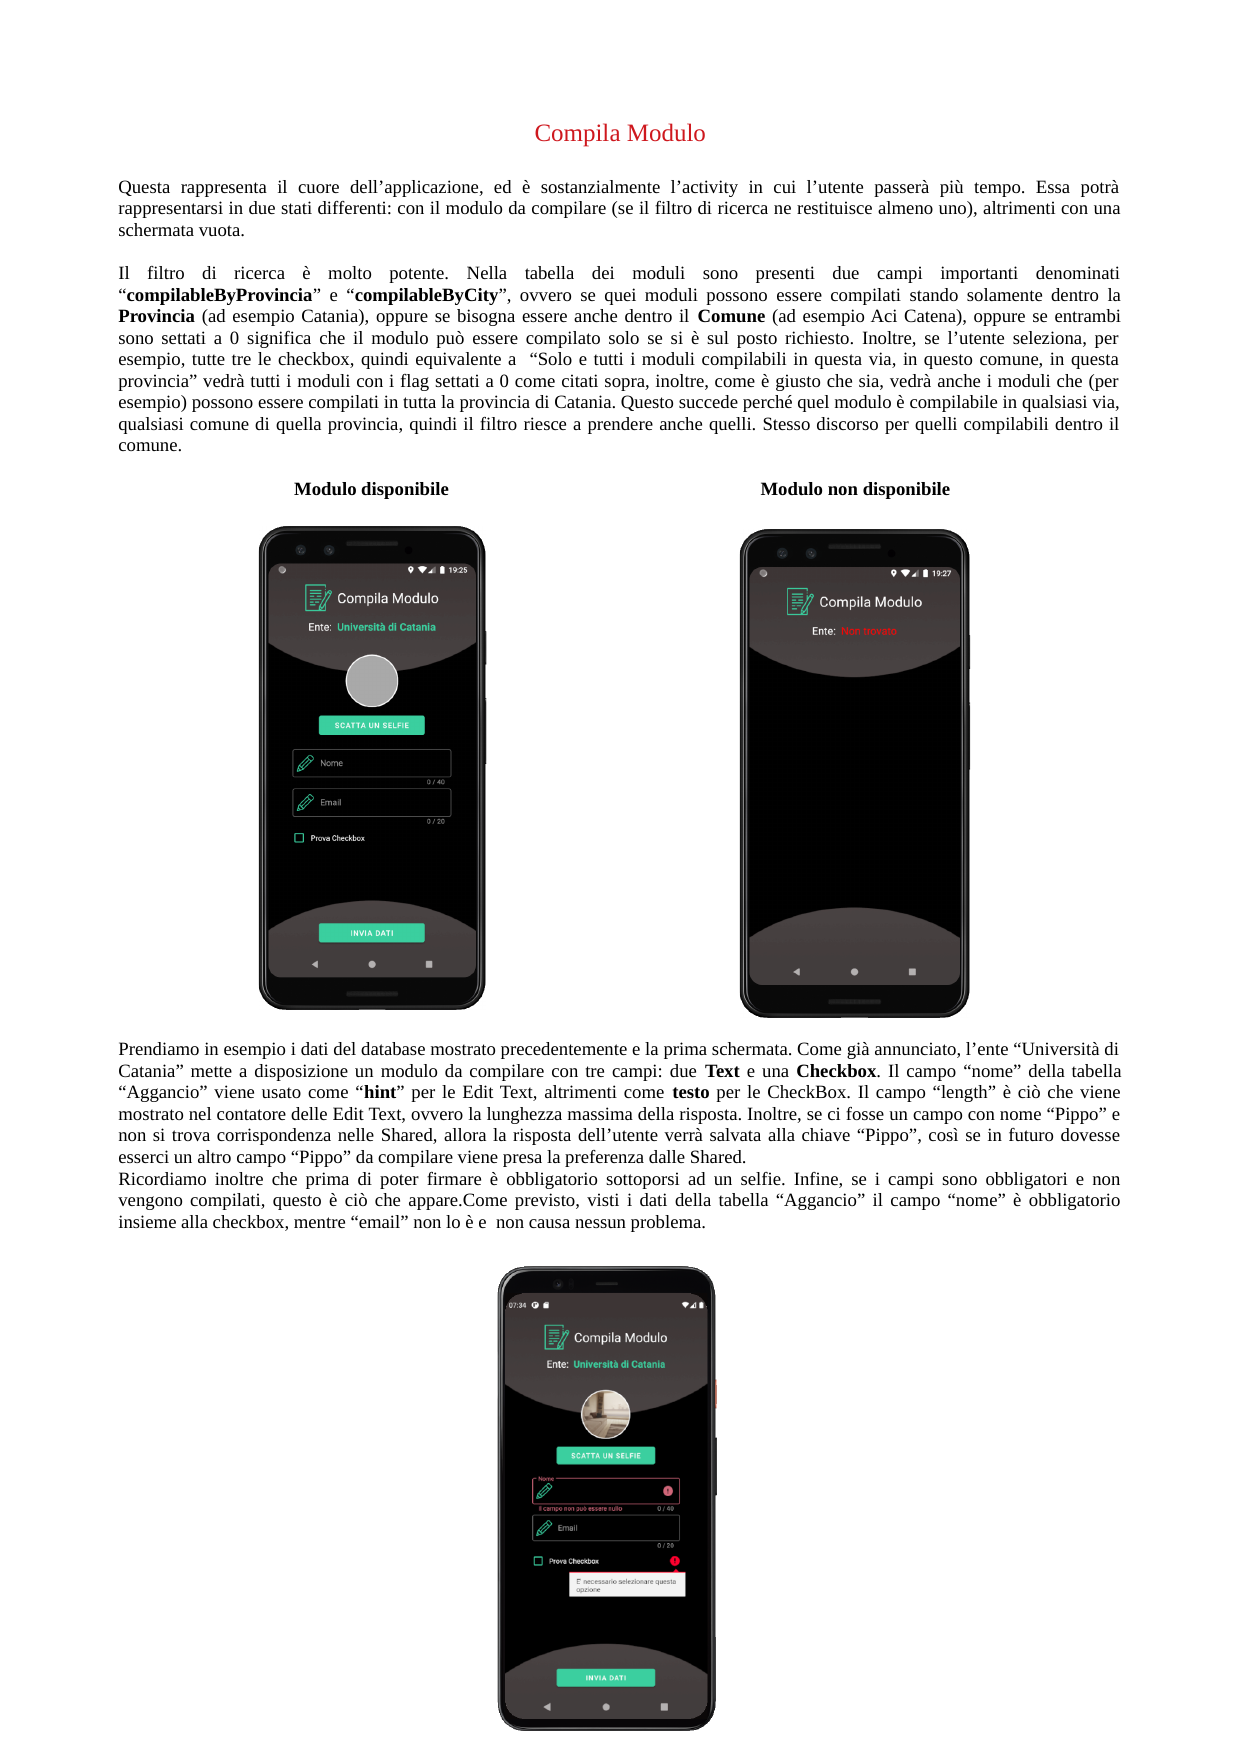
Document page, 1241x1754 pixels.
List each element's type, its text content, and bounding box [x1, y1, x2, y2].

picture [739, 529, 971, 1018]
picture [258, 526, 487, 1010]
text Ricordiamo inoltre che prima di poter firmare è obbligatorio sottoporsi ad un selfie. Infine, se i campi sono obbligatori e non vengono compilati, questo è ciò che appare.Come previsto, visti i dati della tabella “Aggancio” il campo “nome” è obbligatorio insieme alla checkbox, mentre “email” non lo è e non causa nessun problema. [118, 1167, 1122, 1232]
text Prendiamo in esempio i dati del database mostrato precedentemente e la prima schermata. Come già annunciato, l’ente “Università di Catania” mette a disposizione un modulo da compilare con tre campi: due Text e una Checkbox. Il campo “nome” della tabella “Aggancio” viene usato come “hint” per le Edit Text, altrimenti come testo per le CheckBox. Il campo “length” è ciò che viene mostrato nel contatore delle Edit Text, ovvero la lunghezza massima della risposta. Inoltre, se ci fosse un campo con nome “Pippo” e non si trova corrispondenza nelle Shared, allora la risposta dell’utente verrà salvata alla chiave “Pippo”, così se in futuro dovesse esserci un altro campo “Pippo” da compilare viene presa la preferenza dalle Shared. [118, 1038, 1122, 1167]
picture [497, 1266, 717, 1731]
text Modulo disponibile Modulo non disponibile [118, 477, 1122, 499]
text Questa rappresenta il cuore dell’applicazione, ed è sostanzialmente l’activity in cui l’utente passerà più tempo. Essa potrà rappresentarsi in due stati differenti: con il modulo da compilare (se il filtro di ricerca ne restituisce almeno uno), altrimenti con una schermata vuota. [118, 176, 1122, 240]
text Il filtro di ricerca è molto potente. Nella tabella dei moduli sono presenti due campi importanti denominati “compilableByProvincia” e “compilableByCity”, ovvero se quei moduli possono essere compilati stando solamente dentro la Provincia (ad esempio Catania), oppure se bisogna essere anche dentro il Comune (ad esempio Aci Catena), oppure se entrambi sono settati a 0 significa che il modulo può essere compilato solo se si è sul posto richiesto. Inoltre, se l’utente seleziona, per esempio, tutte tre le checkbox, quindi equivalente a “Solo e tutti i moduli compilabili in questa via, in questo comune, in questa provincia” vedrà tutti i moduli con i flag settati a 0 come citati sopra, inoltre, come è giusto che sia, vedrà anche i moduli che (per esempio) possono essere compilati in tutta la provincia di Catania. Questo succede perché quel modulo è compilabile in qualsiasi via, qualsiasi comune di quella provincia, quindi il filtro riesce a prendere anche quelli. Stesso discorso per quelli compilabili dentro il comune. [118, 262, 1122, 456]
text Compila Modulo [118, 118, 1122, 147]
